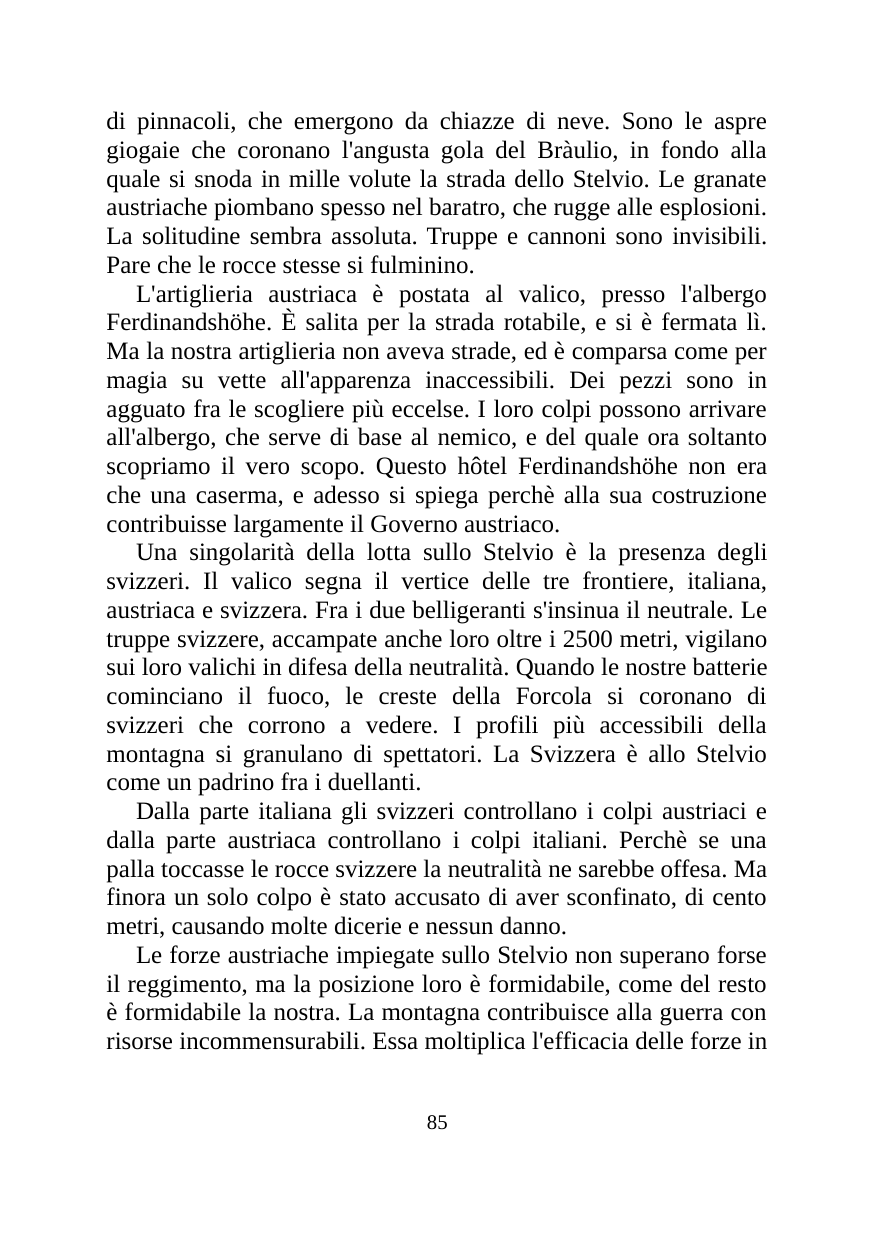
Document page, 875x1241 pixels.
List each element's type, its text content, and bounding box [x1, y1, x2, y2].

text Dalla parte italiana gli svizzeri controllano i colpi austriaci e dalla parte austriaca controllano i colpi italiani. Perchè se una palla toccasse le rocce svizzere la neutralità ne sarebbe offesa. Ma finora un solo colpo è stato accusato di aver sconfinato, di cento metri, causando molte dicerie e nessun danno. [106, 796, 768, 940]
text L'artiglieria austriaca è postata al valico, presso l'albergo Ferdinandshöhe. È salita per la strada rotabile, e si è fermata lì. Ma la nostra artiglieria non aveva strade, ed è comparsa come per magia su vette all'apparenza inaccessibili. Dei pezzi sono in agguato fra le scogliere più eccelse. I loro colpi possono arrivare all'albergo, che serve di base al nemico, e del quale ora soltanto scopriamo il vero scopo. Questo hôtel Ferdinandshöhe non era che una caserma, e adesso si spiega perchè alla sua costruzione contribuisse largamente il Governo austriaco. [106, 279, 768, 537]
text Una singolarità della lotta sullo Stelvio è la presenza degli svizzeri. Il valico segna il vertice delle tre frontiere, italiana, austriaca e svizzera. Fra i due belligeranti s'insinua il neutrale. Le truppe svizzere, accampate anche loro oltre i 2500 metri, vigilano sui loro valichi in difesa della neutralità. Quando le nostre batterie cominciano il fuoco, le creste della Forcola si coronano di svizzeri che corrono a vedere. I profili più accessibili della montagna si granulano di spettatori. La Svizzera è allo Stelvio come un padrino fra i duellanti. [106, 537, 768, 796]
text di pinnacoli, che emergono da chiazze di neve. Sono le aspre giogaie che coronano l'angusta gola del Bràulio, in fondo alla quale si snoda in mille volute la strada dello Stelvio. Le granate austriache piombano spesso nel baratro, che rugge alle esplosioni. La solitudine sembra assoluta. Truppe e cannoni sono invisibili. Pare che le rocce stesse si fulminino. [106, 106, 768, 279]
text Le forze austriache impiegate sullo Stelvio non superano forse il reggimento, ma la posizione loro è formidabile, come del resto è formidabile la nostra. La montagna contribuisce alla guerra con risorse incommensurabili. Essa moltiplica l'efficacia delle forze in [106, 940, 768, 1055]
